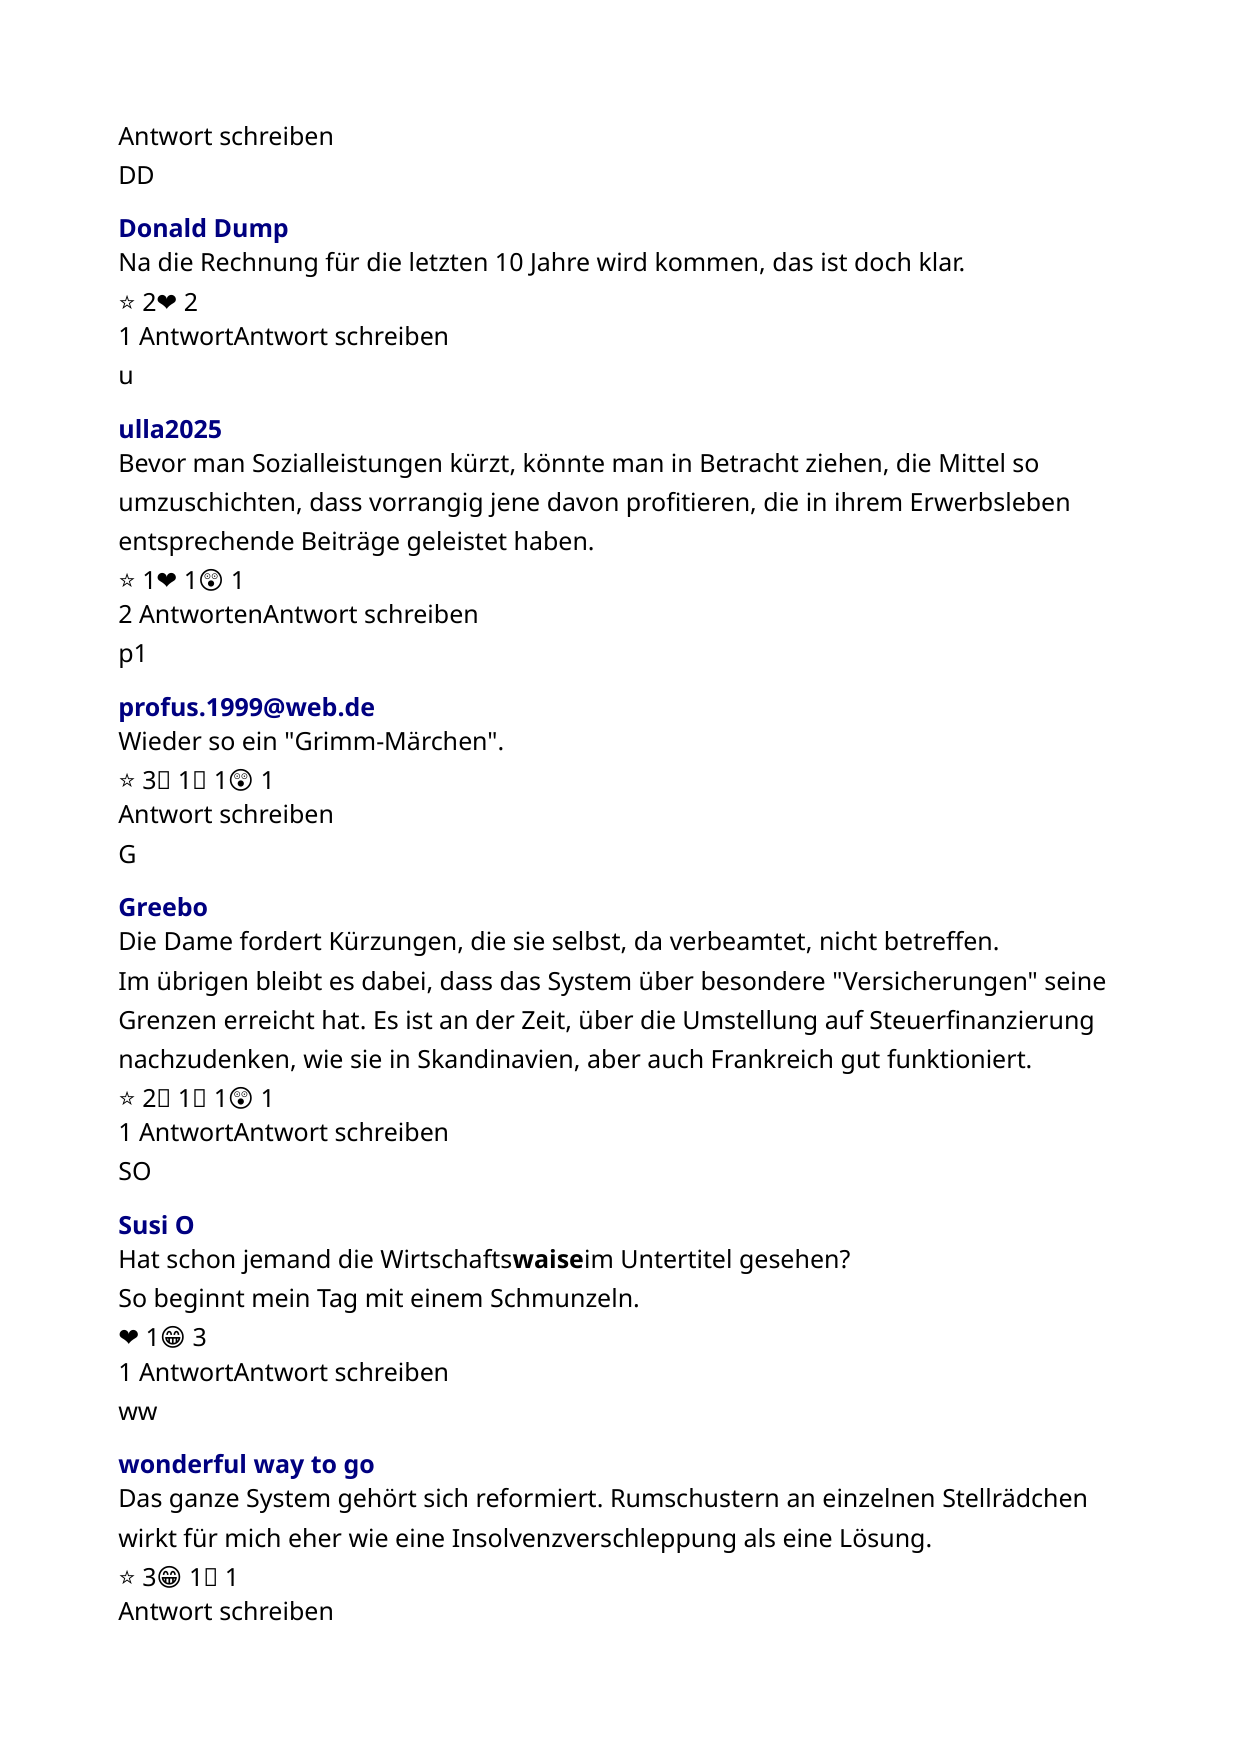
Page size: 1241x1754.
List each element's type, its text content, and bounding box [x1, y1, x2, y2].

text Antwort schreiben [118, 118, 1122, 152]
subtitle Greebo [118, 890, 1122, 924]
text u [118, 357, 1122, 392]
text ⭐️ 3🙁 1🤨 1😲 1 [118, 763, 1122, 797]
text Im übrigen bleibt es dabei, dass das System über besondere "Versicherungen" seine Grenzen erreicht hat. Es ist an der Zeit, über die Umstellung auf Steuerfinanzierung nachzudenken, wie sie in Skandinavien, aber auch Frankreich gut funktioniert. [118, 963, 1122, 1076]
text 1 AntwortAntwort schreiben [118, 1115, 1122, 1149]
text ⭐️ 3😁 1🙁 1 [118, 1559, 1122, 1593]
text G [118, 836, 1122, 870]
text Wieder so ein "Grimm-Märchen". [118, 724, 1122, 758]
text ww [118, 1393, 1122, 1427]
subtitle Donald Dump [118, 211, 1122, 245]
text 2 AntwortenAntwort schreiben [118, 597, 1122, 631]
text Hat schon jemand die Wirtschaftswaiseim Untertitel gesehen? [118, 1242, 1122, 1276]
text p1 [118, 636, 1122, 670]
text 1 AntwortAntwort schreiben [118, 1354, 1122, 1388]
text Bevor man Sozialleistungen kürzt, könnte man in Betracht ziehen, die Mittel so umzuschichten, dass vorrangig jene davon profitieren, die in ihrem Erwerbsleben entsprechende Beiträge geleistet haben. [118, 445, 1122, 558]
text Antwort schreiben [118, 797, 1122, 831]
text 1 AntwortAntwort schreiben [118, 318, 1122, 352]
text Die Dame fordert Kürzungen, die sie selbst, da verbeamtet, nicht betreffen. [118, 924, 1122, 958]
subtitle wonderful way to go [118, 1447, 1122, 1481]
subtitle Susi O [118, 1208, 1122, 1242]
text SO [118, 1154, 1122, 1188]
text DD [118, 157, 1122, 191]
text Antwort schreiben [118, 1593, 1122, 1628]
subtitle profus.1999@web.de [118, 690, 1122, 724]
subtitle ulla2025 [118, 411, 1122, 445]
text ⭐️ 2❤️ 2 [118, 284, 1122, 318]
text Na die Rechnung für die letzten 10 Jahre wird kommen, das ist doch klar. [118, 245, 1122, 279]
text ❤️ 1😁 3 [118, 1320, 1122, 1354]
text ⭐️ 2🙁 1🤨 1😲 1 [118, 1081, 1122, 1115]
text ⭐️ 1❤️ 1😲 1 [118, 563, 1122, 597]
text Das ganze System gehört sich reformiert. Rumschustern an einzelnen Stellrädchen wirkt für mich eher wie eine Insolvenzverschleppung als eine Lösung. [118, 1481, 1122, 1554]
text So beginnt mein Tag mit einem Schmunzeln. [118, 1281, 1122, 1315]
